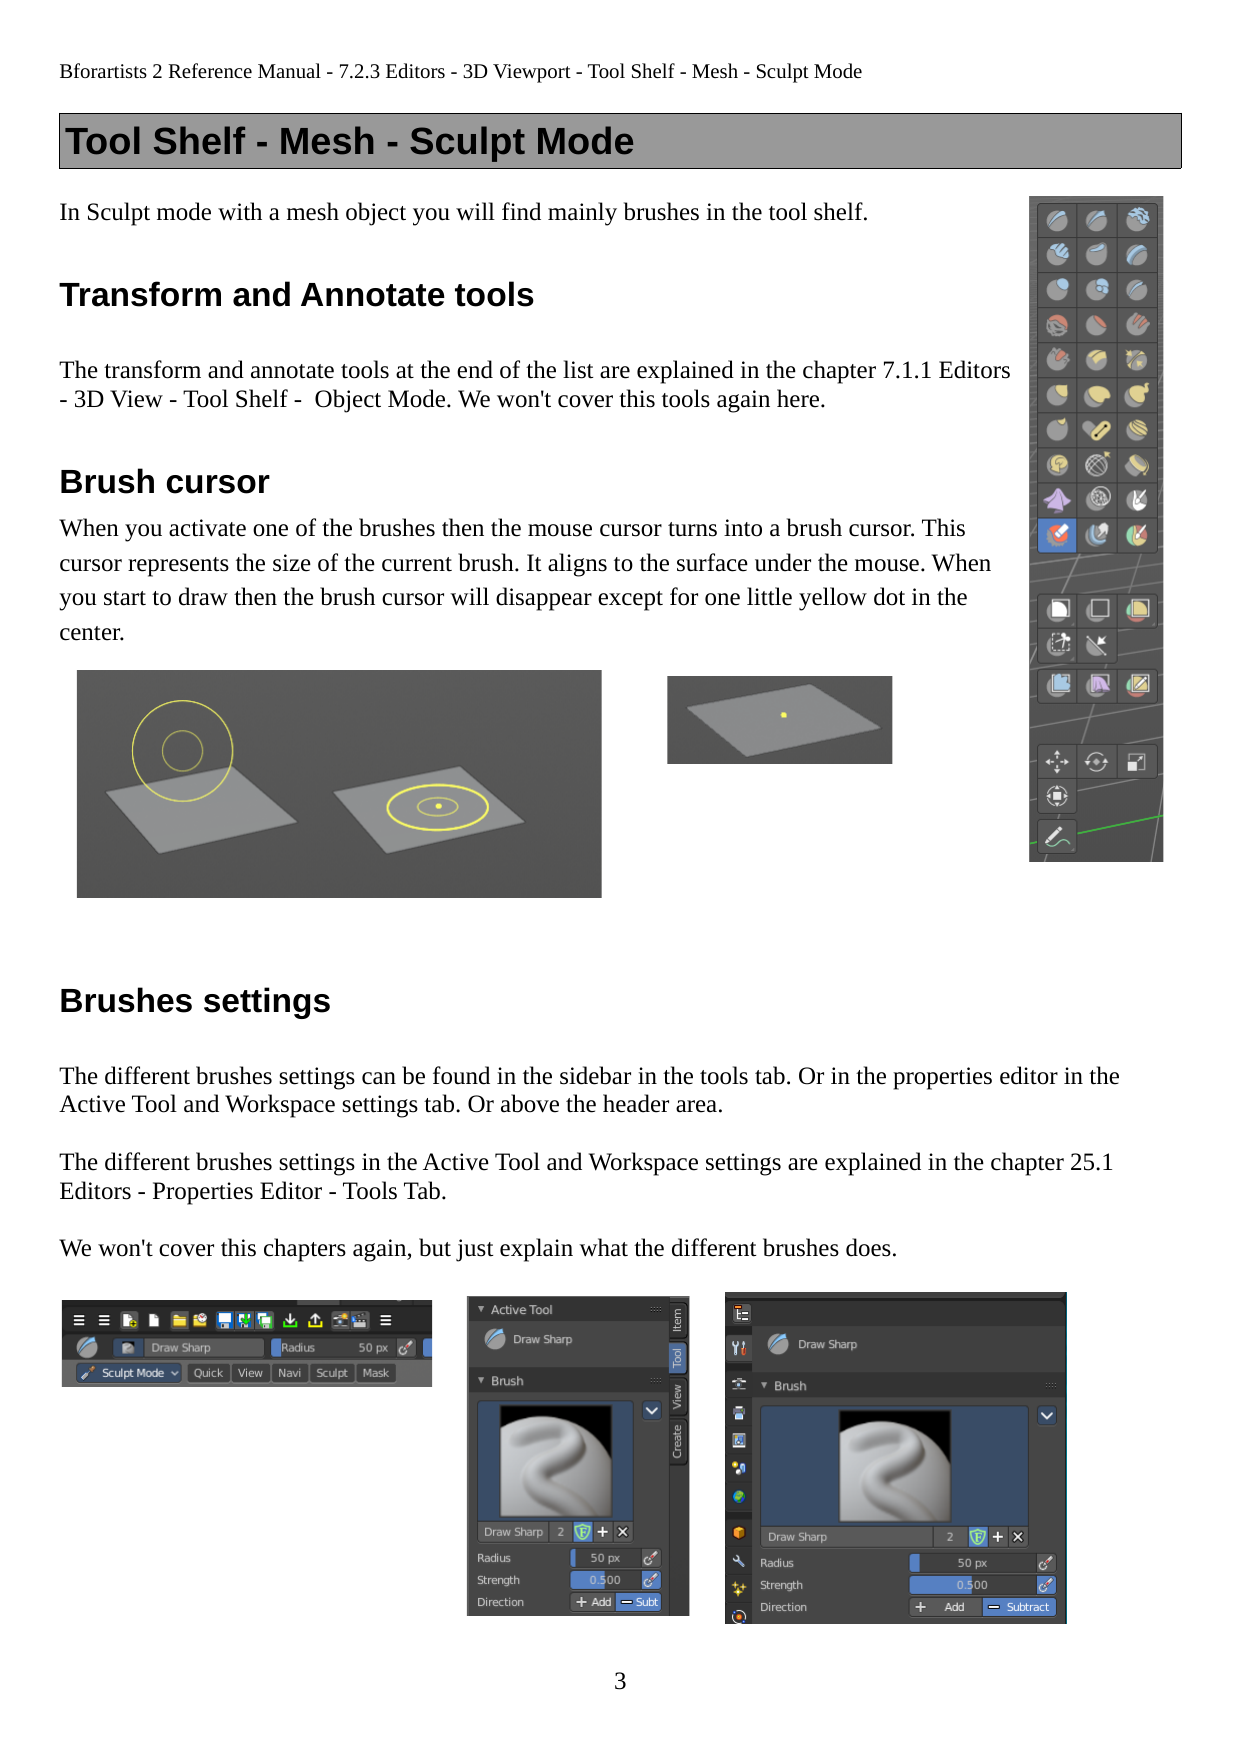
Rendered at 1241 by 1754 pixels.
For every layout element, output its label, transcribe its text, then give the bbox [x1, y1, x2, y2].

text In Sculpt mode with a mesh object you will find mainly brushes in the tool shelf. [59, 197, 1029, 225]
text We won't cover this chapters again, but just explain what the different brushes does. [59, 1233, 1181, 1262]
subtitle [1164, 275, 1181, 314]
picture [667, 676, 893, 764]
text When you activate one of the brushes then the mouse cursor turns into a brush cursor. This cursor represents the size of the current brush. It aligns to the surface under the mouse. When you start to draw then the brush cursor will disappear except for one little yellow dot in the center. [59, 513, 1029, 645]
picture [61, 1300, 433, 1387]
picture [76, 670, 602, 898]
subtitle Transform and Annotate tools [59, 275, 1029, 314]
table_header Tool Shelf - Mesh - Sculpt Mode [60, 114, 1181, 168]
picture [725, 1292, 1067, 1624]
subtitle Brush cursor [59, 462, 1029, 501]
subtitle [1164, 462, 1181, 501]
picture [1029, 196, 1164, 862]
text The different brushes settings can be found in the sidebar in the tools tab. Or in the properties editor in the Active Tool and Workspace settings tab. Or above the header area. [59, 1061, 1181, 1118]
text The different brushes settings in the Active Tool and Workspace settings are explained in the chapter 25.1 Editors - Properties Editor - Tools Tab. [59, 1147, 1181, 1204]
text The transform and annotate tools at the end of the list are explained in the chapter 7.1.1 Editors - 3D View - Tool Shelf - Object Mode. We won't cover this tools again here. [59, 355, 1029, 412]
picture [466, 1296, 690, 1616]
subtitle Brushes settings [59, 981, 1181, 1019]
